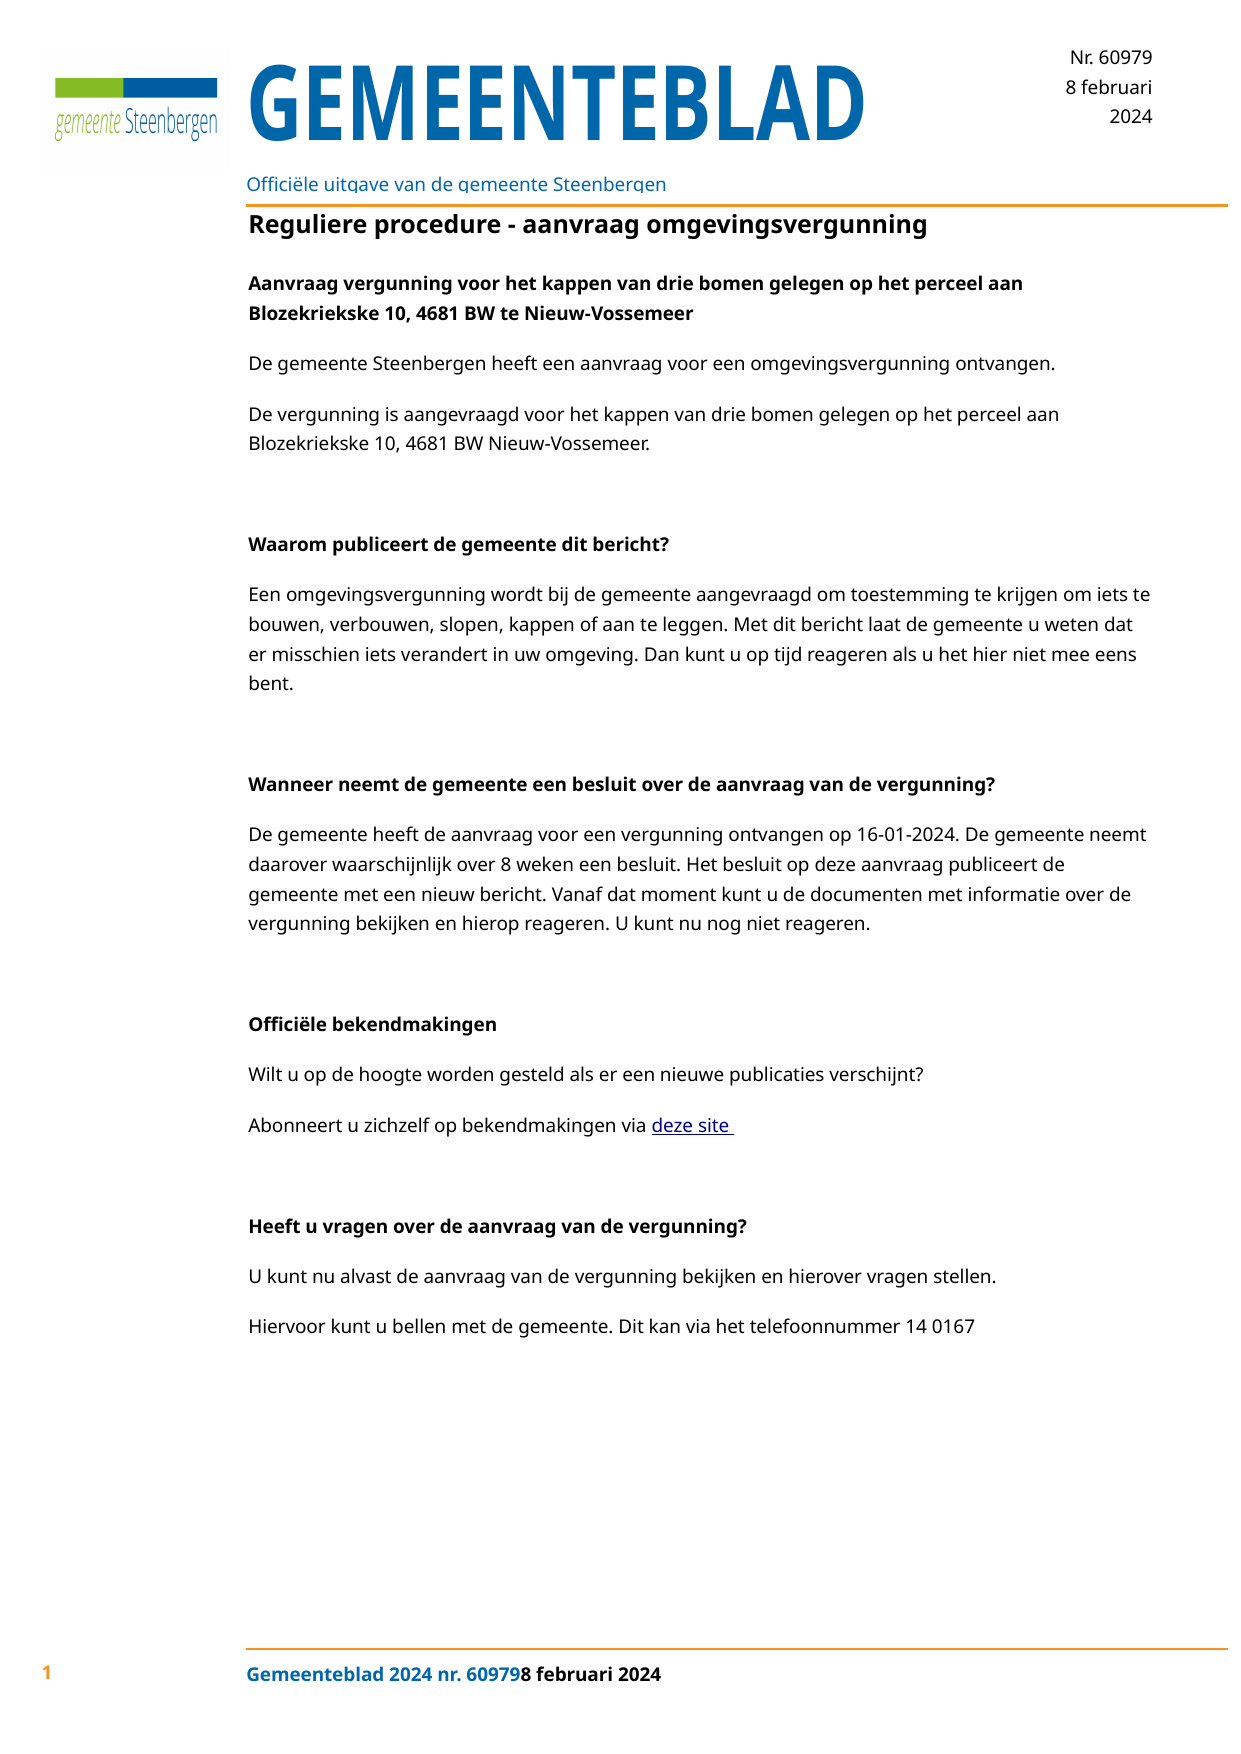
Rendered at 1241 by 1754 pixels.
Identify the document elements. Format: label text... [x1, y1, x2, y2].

text Reguliere procedure - aanvraag omgevingsvergunning [248, 207, 1152, 241]
text Wilt u op de hoogte worden gesteld als er een nieuwe publicaties verschijnt? [248, 1062, 1152, 1087]
text Abonneert u zichzelf op bekendmakingen via deze site [248, 1112, 1152, 1138]
text Hiervoor kunt u bellen met de gemeente. Dit kan via het telefoonnummer 14 0167 [248, 1314, 1152, 1339]
text Een omgevingsvergunning wordt bij de gemeente aangevraagd om toestemming te krijgen om iets te bouwen, verbouwen, slopen, kappen of aan te leggen. Met dit bericht laat de gemeente u weten dat er misschien iets verandert in uw omgeving. Dan kunt u op tijd reageren als u het hier niet mee eens bent. [248, 582, 1152, 696]
picture [41, 47, 231, 172]
text Wanneer neemt de gemeente een besluit over de aanvraag van de vergunning? [248, 771, 1152, 797]
text Waarom publiceert de gemeente dit bericht? [248, 531, 1152, 557]
text U kunt nu alvast de aanvraag van de vergunning bekijken en hierover vragen stellen. [248, 1263, 1152, 1289]
text De gemeente Steenbergen heeft een aanvraag voor een omgevingsvergunning ontvangen. [248, 350, 1152, 376]
text Heeft u vragen over de aanvraag van de vergunning? [248, 1213, 1152, 1238]
text Aanvraag vergunning voor het kappen van drie bomen gelegen op het perceel aan Blozekriekske 10, 4681 BW te Nieuw-Vossemeer [248, 270, 1152, 326]
text De gemeente heeft de aanvraag voor een vergunning ontvangen op 16-01-2024. De gemeente neemt daarover waarschijnlijk over 8 weken een besluit. Het besluit op deze aanvraag publiceert de gemeente met een nieuw bericht. Vanaf dat moment kunt u de documenten met informatie over de vergunning bekijken en hierop reageren. U kunt nu nog niet reageren. [248, 822, 1152, 936]
text De vergunning is aangevraagd voor het kappen van drie bomen gelegen op het perceel aan Blozekriekske 10, 4681 BW Nieuw-Vossemeer. [248, 401, 1152, 456]
text Officiële bekendmakingen [248, 1011, 1152, 1037]
